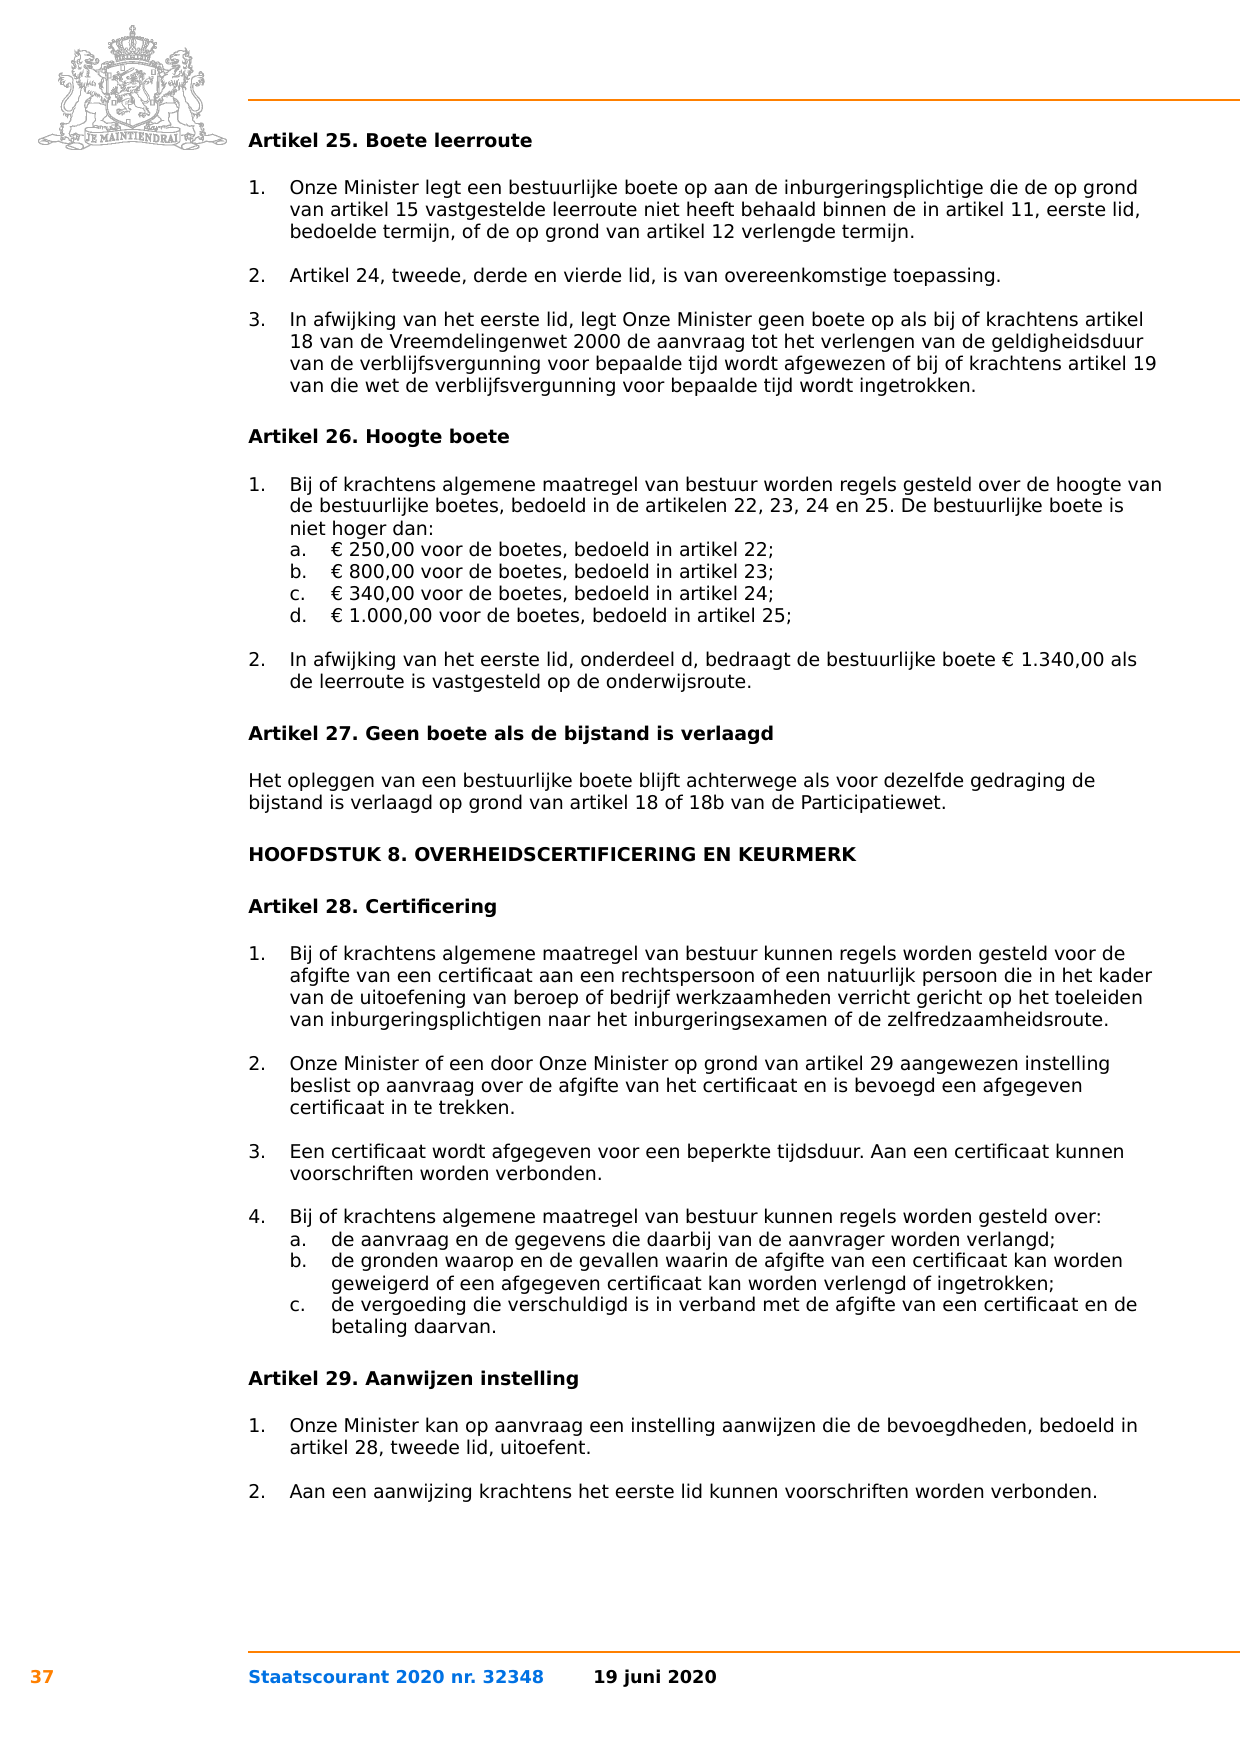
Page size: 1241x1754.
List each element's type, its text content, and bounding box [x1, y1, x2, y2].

text b. € 800,00 voor de boetes, bedoeld in artikel 23; [289, 561, 1163, 583]
text 3. Een certificaat wordt afgegeven voor een beperkte tijdsduur. Aan een certificaat kunnen voorschriften worden verbonden. [248, 1141, 1163, 1184]
text 2. Onze Minister of een door Onze Minister op grond van artikel 29 aangewezen instelling beslist op aanvraag over de afgifte van het certificaat en is bevoegd een afgegeven certificaat in te trekken. [248, 1053, 1163, 1119]
subtitle Artikel 25. Boete leerroute [248, 130, 1163, 152]
text 2. Artikel 24, tweede, derde en vierde lid, is van overeenkomstige toepassing. [248, 265, 1163, 287]
subtitle Artikel 28. Certificering [248, 896, 1163, 918]
text 1. Bij of krachtens algemene maatregel van bestuur worden regels gesteld over de hoogte van de bestuurlijke boetes, bedoeld in de artikelen 22, 23, 24 en 25. De bestuurlijke boete is niet hoger dan: [248, 473, 1163, 539]
subtitle HOOFDSTUK 8. OVERHEIDSCERTIFICERING EN KEURMERK [248, 844, 1163, 866]
subtitle Artikel 29. Aanwijzen instelling [248, 1368, 1163, 1390]
text d. € 1.000,00 voor de boetes, bedoeld in artikel 25; [289, 605, 1163, 627]
text 1. Onze Minister kan op aanvraag een instelling aanwijzen die de bevoegdheden, bedoeld in artikel 28, tweede lid, uitoefent. [248, 1415, 1163, 1459]
text 4. Bij of krachtens algemene maatregel van bestuur kunnen regels worden gesteld over: [248, 1206, 1163, 1228]
text 2. In afwijking van het eerste lid, onderdeel d, bedraagt de bestuurlijke boete € 1.340,00 als de leerroute is vastgesteld op de onderwijsroute. [248, 649, 1163, 693]
text Het opleggen van een bestuurlijke boete blijft achterwege als voor dezelfde gedraging de bijstand is verlaagd op grond van artikel 18 of 18b van de Participatiewet. [248, 770, 1163, 814]
text b. de gronden waarop en de gevallen waarin de afgifte van een certificaat kan worden geweigerd of een afgegeven certificaat kan worden verlengd of ingetrokken; [289, 1250, 1163, 1294]
picture [38, 25, 227, 150]
text 3. In afwijking van het eerste lid, legt Onze Minister geen boete op als bij of krachtens artikel 18 van de Vreemdelingenwet 2000 de aanvraag tot het verlengen van de geldigheidsduur van de verblijfsvergunning voor bepaalde tijd wordt afgewezen of bij of krachtens artikel 19 van die wet de verblijfsvergunning voor bepaalde tijd wordt ingetrokken. [248, 308, 1163, 396]
text c. de vergoeding die verschuldigd is in verband met de afgifte van een certificaat en de betaling daarvan. [289, 1294, 1163, 1338]
subtitle Artikel 26. Hoogte boete [248, 426, 1163, 448]
text a. € 250,00 voor de boetes, bedoeld in artikel 22; [289, 539, 1163, 561]
subtitle Artikel 27. Geen boete als de bijstand is verlaagd [248, 723, 1163, 745]
text 1. Bij of krachtens algemene maatregel van bestuur kunnen regels worden gesteld voor de afgifte van een certificaat aan een rechtspersoon of een natuurlijk persoon die in het kader van de uitoefening van beroep of bedrijf werkzaamheden verricht gericht op het toeleiden van inburgeringsplichtigen naar het inburgeringsexamen of de zelfredzaamheidsroute. [248, 943, 1163, 1031]
text c. € 340,00 voor de boetes, bedoeld in artikel 24; [289, 583, 1163, 605]
text a. de aanvraag en de gegevens die daarbij van de aanvrager worden verlangd; [289, 1228, 1163, 1250]
text 2. Aan een aanwijzing krachtens het eerste lid kunnen voorschriften worden verbonden. [248, 1481, 1163, 1503]
text 1. Onze Minister legt een bestuurlijke boete op aan de inburgeringsplichtige die de op grond van artikel 15 vastgestelde leerroute niet heeft behaald binnen de in artikel 11, eerste lid, bedoelde termijn, of de op grond van artikel 12 verlengde termijn. [248, 177, 1163, 243]
